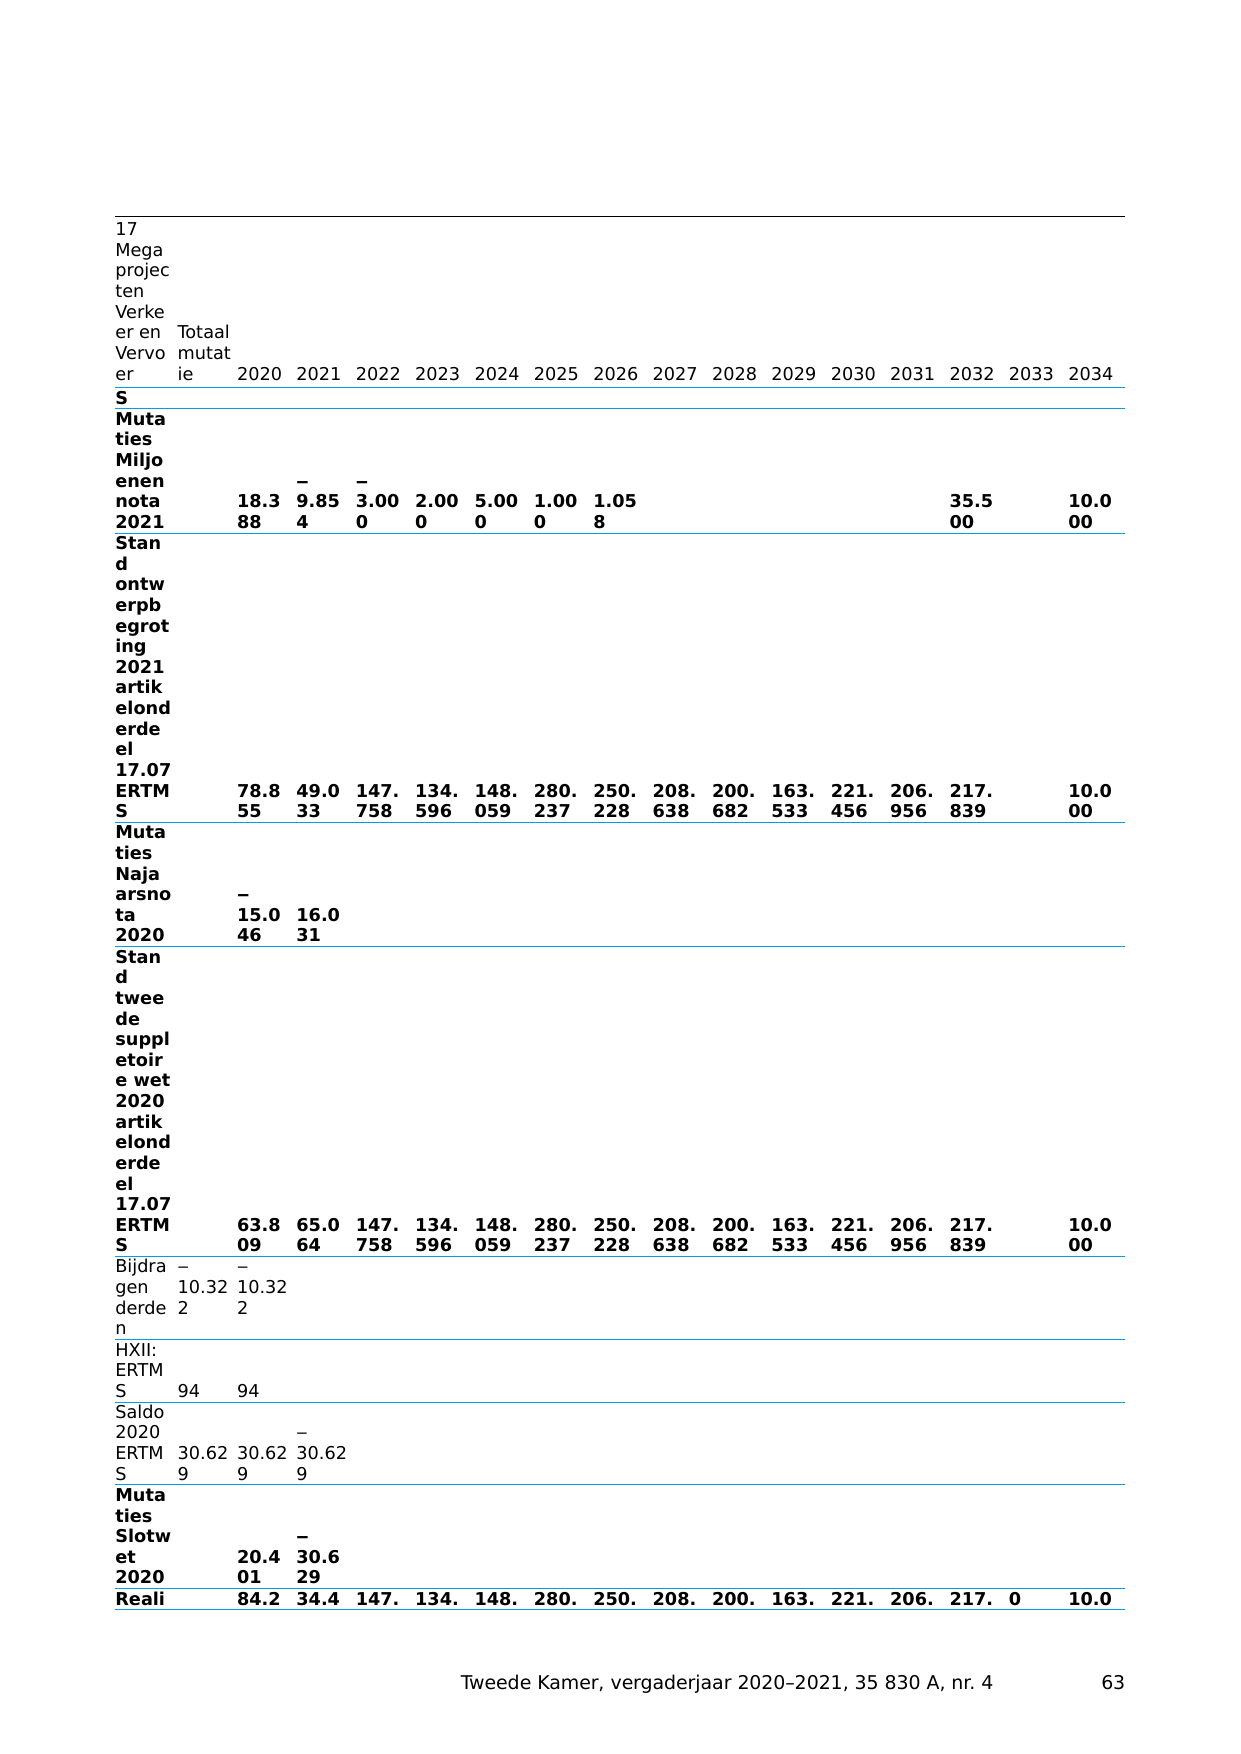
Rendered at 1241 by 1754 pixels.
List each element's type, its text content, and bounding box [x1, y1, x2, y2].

table_cell [590, 1485, 649, 1588]
table_cell 134.596 [412, 947, 471, 1256]
table_cell [353, 823, 412, 946]
table_cell 134.596 [412, 534, 471, 822]
table_cell [531, 1340, 590, 1401]
table_cell [650, 388, 709, 408]
table_cell [768, 409, 828, 532]
table_cell 250. [590, 1589, 649, 1609]
table_cell 147.758 [353, 947, 412, 1256]
table_cell 1.000 [531, 409, 590, 532]
table_cell [590, 1403, 649, 1484]
table_cell [590, 823, 649, 946]
table_cell 2030 [828, 217, 887, 387]
table_cell 208.638 [650, 947, 709, 1256]
table_cell [828, 1485, 887, 1588]
table_cell [412, 388, 471, 408]
table_cell 148. [471, 1589, 531, 1609]
table_cell [887, 388, 946, 408]
table_cell [175, 388, 234, 408]
table_cell Stand ontwerpbegroting 2021 artikelonderdeel 17.07 ERTMS [115, 534, 174, 822]
table_cell [709, 823, 768, 946]
table_cell [828, 1403, 887, 1484]
table_cell 200.682 [709, 534, 768, 822]
table_cell ‒ 15.046 [234, 823, 293, 946]
table_cell [946, 823, 1006, 946]
table_cell [768, 1485, 828, 1588]
table_cell [590, 1257, 649, 1339]
table_cell [471, 1403, 531, 1484]
table_cell [175, 409, 234, 532]
table_cell 163.533 [768, 534, 828, 822]
table_cell [650, 409, 709, 532]
table_cell [293, 1257, 353, 1339]
table_cell 217.839 [946, 534, 1006, 822]
table_cell 94 [175, 1340, 234, 1401]
table_cell [887, 1485, 946, 1588]
table_cell 200.682 [709, 947, 768, 1256]
table_cell 84.2 [234, 1589, 293, 1609]
table_cell [1065, 388, 1125, 408]
table_cell 2026 [590, 217, 649, 387]
table_cell 2.000 [412, 409, 471, 532]
table_cell 2021 [293, 217, 353, 387]
table_cell Totaal mutatie [175, 217, 234, 387]
table_cell [175, 1589, 234, 1609]
table_cell 206.956 [887, 947, 946, 1256]
table_cell 2022 [353, 217, 412, 387]
table_cell 200. [709, 1589, 768, 1609]
table_cell Mutaties Najaarsnota 2020 [115, 823, 174, 946]
table_cell 94 [234, 1340, 293, 1401]
table_cell [353, 1485, 412, 1588]
table_cell [709, 409, 768, 532]
table_cell [1065, 1485, 1125, 1588]
table_cell [471, 1257, 531, 1339]
table_cell 147.758 [353, 534, 412, 822]
table_cell 206. [887, 1589, 946, 1609]
table_cell 65.064 [293, 947, 353, 1256]
table_cell 206.956 [887, 534, 946, 822]
table_cell 2029 [768, 217, 828, 387]
table_cell 250.228 [590, 947, 649, 1256]
table_cell ‒ 9.854 [293, 409, 353, 532]
table_cell [412, 1485, 471, 1588]
table_cell [709, 1485, 768, 1588]
table_cell [175, 947, 234, 1256]
table_cell [293, 388, 353, 408]
table_header Tabel 5 Artikel 17 Megaprojecten Verkeer en Vervoer [115, 191, 1125, 216]
table_cell [1006, 947, 1065, 1256]
table_cell [887, 1340, 946, 1401]
table_cell [768, 1403, 828, 1484]
table_cell [412, 1257, 471, 1339]
table_cell [650, 823, 709, 946]
table_cell [946, 388, 1006, 408]
table_cell [234, 388, 293, 408]
table_cell [175, 823, 234, 946]
table_cell 2034 [1065, 217, 1125, 387]
table_cell [1006, 388, 1065, 408]
table_cell 0 [1006, 1589, 1065, 1609]
table_cell [471, 823, 531, 946]
table_cell ‒ 30.629 [293, 1485, 353, 1588]
table_cell 34.4 [293, 1589, 353, 1609]
table_cell 221. [828, 1589, 887, 1609]
table_cell 18.388 [234, 409, 293, 532]
table_cell [709, 1340, 768, 1401]
table_cell 2032 [946, 217, 1006, 387]
table_cell [828, 823, 887, 946]
table_cell [828, 409, 887, 532]
table_cell 2028 [709, 217, 768, 387]
table_cell Reali [115, 1589, 174, 1609]
table_cell 10.0 [1065, 1589, 1125, 1609]
table_cell ‒ 10.322 [175, 1257, 234, 1339]
table_cell 78.855 [234, 534, 293, 822]
table_cell 280.237 [531, 534, 590, 822]
table_cell 221.456 [828, 947, 887, 1256]
table_cell 163. [768, 1589, 828, 1609]
table_cell [1006, 409, 1065, 532]
table_cell Stand tweede suppletoire wet 2020 artikelonderdeel 17.07 ERTMS [115, 947, 174, 1256]
table_cell [353, 1257, 412, 1339]
table_cell [650, 1485, 709, 1588]
table_cell [768, 1257, 828, 1339]
table_cell 5.000 [471, 409, 531, 532]
table_cell 217.839 [946, 947, 1006, 1256]
table_cell 30.629 [175, 1403, 234, 1484]
table_cell [1065, 1257, 1125, 1339]
table_cell [471, 388, 531, 408]
table_cell [1006, 1403, 1065, 1484]
table_cell ‒ 3.000 [353, 409, 412, 532]
table_cell [709, 388, 768, 408]
table_cell [1065, 1340, 1125, 1401]
table_cell [590, 1340, 649, 1401]
table_cell Mutaties Miljoenennota 2021 [115, 409, 174, 532]
table_cell 280. [531, 1589, 590, 1609]
table_cell [471, 1340, 531, 1401]
table_cell [353, 1340, 412, 1401]
table_cell 49.033 [293, 534, 353, 822]
table_cell 148.059 [471, 947, 531, 1256]
table_cell [1065, 1403, 1125, 1484]
table_cell HXII: ERTMS [115, 1340, 174, 1401]
table_cell 208.638 [650, 534, 709, 822]
table_cell [768, 823, 828, 946]
table_cell S [115, 388, 174, 408]
table_cell [709, 1403, 768, 1484]
table_cell [828, 388, 887, 408]
table_cell ‒ 30.629 [293, 1403, 353, 1484]
table_cell 217. [946, 1589, 1006, 1609]
table_cell 208. [650, 1589, 709, 1609]
table_cell 2025 [531, 217, 590, 387]
table_cell 134. [412, 1589, 471, 1609]
table_cell ‒ 10.322 [234, 1257, 293, 1339]
table_cell [1006, 823, 1065, 946]
table_cell [946, 1403, 1006, 1484]
table_cell [531, 1403, 590, 1484]
table_cell [650, 1340, 709, 1401]
table_cell [1065, 823, 1125, 946]
table_cell [887, 823, 946, 946]
table_cell 1.058 [590, 409, 649, 532]
table_cell 30.629 [234, 1403, 293, 1484]
table_cell 20.401 [234, 1485, 293, 1588]
table_cell 10.000 [1065, 409, 1125, 532]
table_cell [412, 1403, 471, 1484]
table_cell 163.533 [768, 947, 828, 1256]
table_cell [709, 1257, 768, 1339]
table_cell 147. [353, 1589, 412, 1609]
table_cell [1006, 1485, 1065, 1588]
table_cell [531, 1257, 590, 1339]
table_cell [1006, 1340, 1065, 1401]
table_cell [946, 1257, 1006, 1339]
table_cell 63.809 [234, 947, 293, 1256]
table_cell 280.237 [531, 947, 590, 1256]
table_cell [650, 1257, 709, 1339]
table_cell [353, 388, 412, 408]
table_cell [650, 1403, 709, 1484]
table_cell [768, 1340, 828, 1401]
table_cell [175, 534, 234, 822]
table_cell 2020 [234, 217, 293, 387]
table_cell [531, 1485, 590, 1588]
table_cell 221.456 [828, 534, 887, 822]
table_cell [590, 388, 649, 408]
table_cell Mutaties Slotwet 2020 [115, 1485, 174, 1588]
table_cell 2024 [471, 217, 531, 387]
table_cell [828, 1257, 887, 1339]
table_cell [353, 1403, 412, 1484]
table_cell [1006, 1257, 1065, 1339]
table_cell [946, 1485, 1006, 1588]
table_cell [768, 388, 828, 408]
table_cell [412, 1340, 471, 1401]
table_cell 10.000 [1065, 534, 1125, 822]
table_cell 10.000 [1065, 947, 1125, 1256]
table_cell [828, 1340, 887, 1401]
table_cell Bijdragen derden [115, 1257, 174, 1339]
table_cell [531, 823, 590, 946]
table_cell [175, 1485, 234, 1588]
table_cell 2031 [887, 217, 946, 387]
table_cell 2033 [1006, 217, 1065, 387]
table_cell 2027 [650, 217, 709, 387]
table_cell Saldo 2020 ERTMS [115, 1403, 174, 1484]
table_cell [887, 1403, 946, 1484]
table_cell [293, 1340, 353, 1401]
table_cell 16.031 [293, 823, 353, 946]
table_cell [887, 409, 946, 532]
table_cell 2023 [412, 217, 471, 387]
table_cell [412, 823, 471, 946]
table_cell [471, 1485, 531, 1588]
table_cell [887, 1257, 946, 1339]
table_cell [531, 388, 590, 408]
table_cell 250.228 [590, 534, 649, 822]
table_cell [1006, 534, 1065, 822]
table_cell 35.500 [946, 409, 1006, 532]
table_cell [946, 1340, 1006, 1401]
table_cell 17 Megaprojecten Verkeer en Vervoer [115, 217, 174, 387]
table_cell 148.059 [471, 534, 531, 822]
